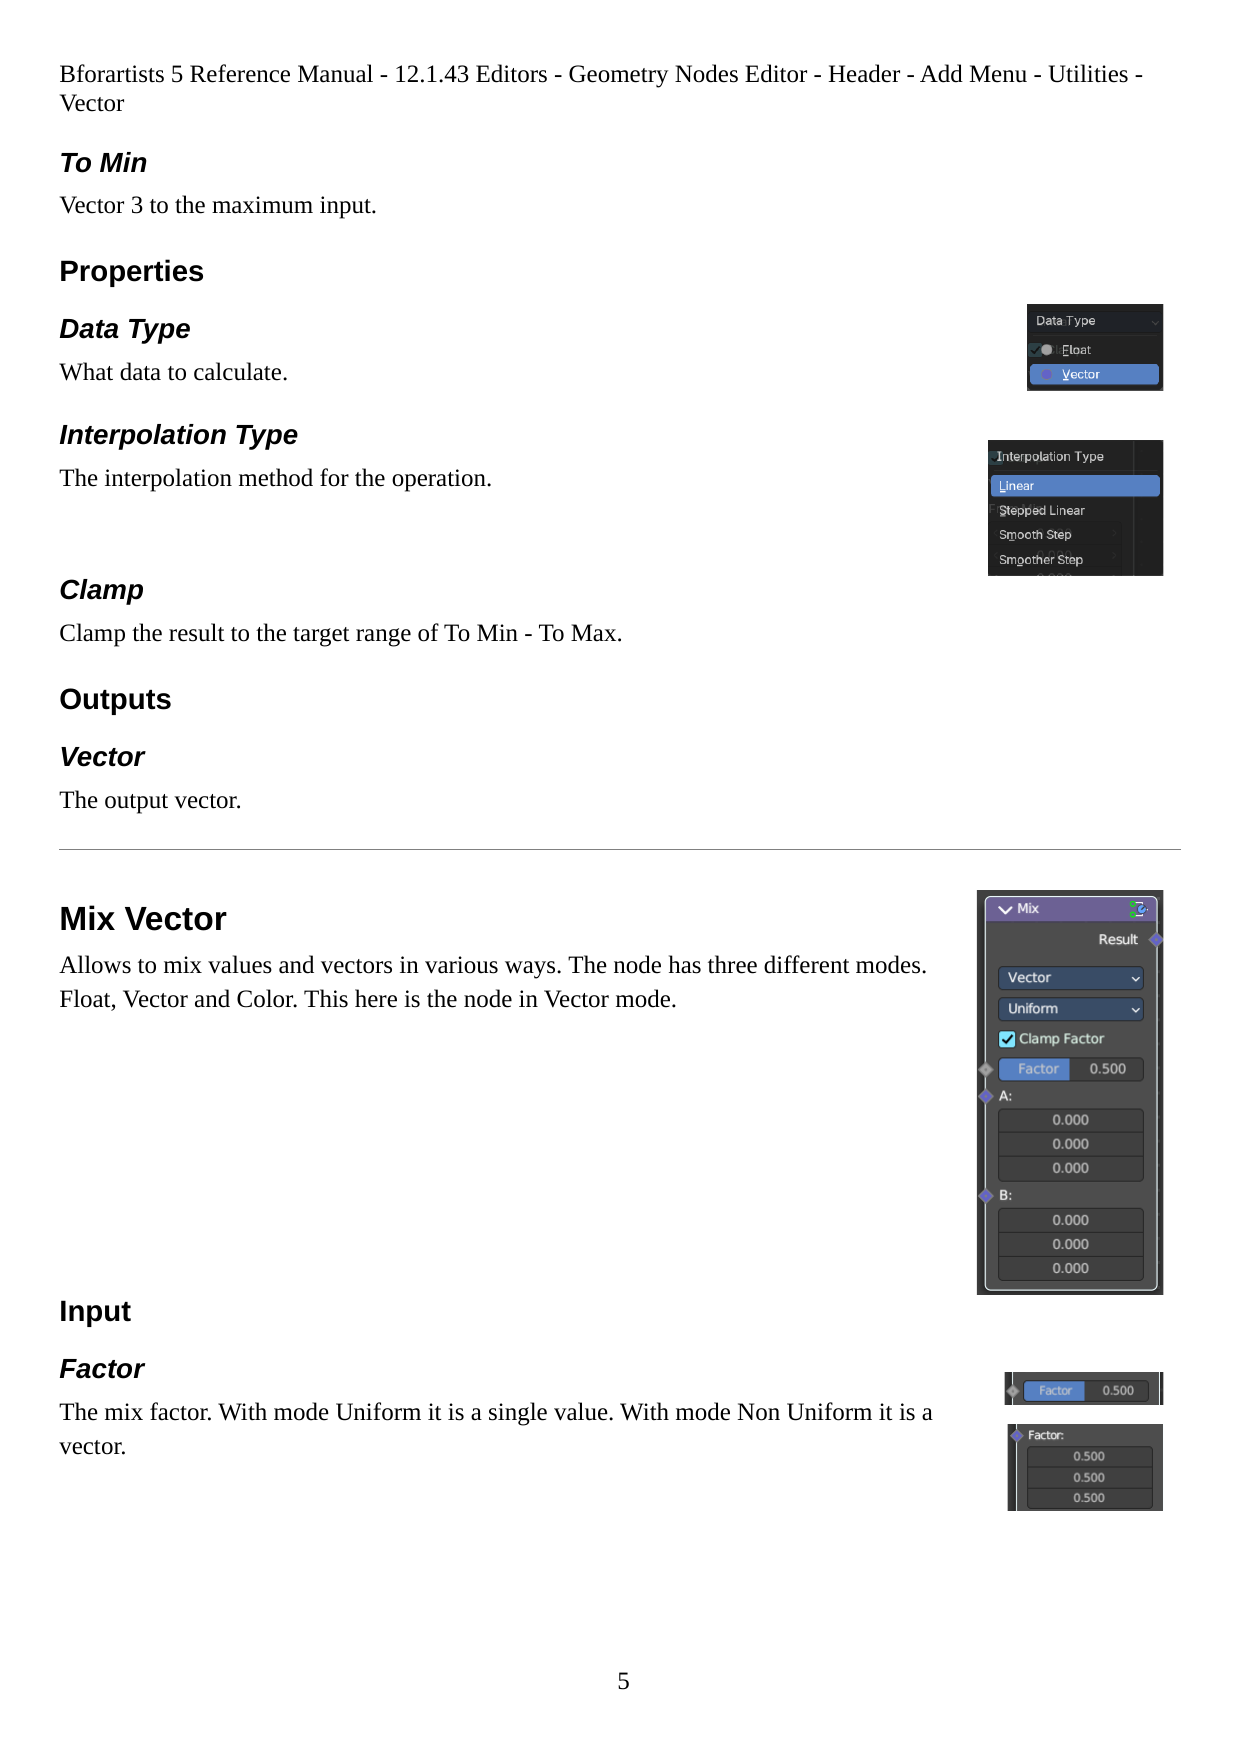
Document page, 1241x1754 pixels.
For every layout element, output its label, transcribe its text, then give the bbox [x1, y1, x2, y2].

subtitle [1164, 313, 1181, 345]
picture [976, 890, 1164, 1295]
picture [1007, 1424, 1164, 1511]
subtitle Vector [59, 741, 1181, 772]
text What data to calculate. [59, 357, 1027, 386]
subtitle Data Type [59, 313, 1027, 345]
subtitle [1164, 899, 1181, 938]
text The output vector. [59, 785, 1181, 814]
subtitle Outputs [59, 682, 1181, 716]
subtitle Input [59, 1293, 1181, 1327]
text Clamp the result to the target range of To Min - To Max. [59, 618, 1181, 647]
text The interpolation method for the operation. [59, 463, 988, 492]
subtitle Properties [59, 254, 1181, 288]
text [1164, 357, 1181, 386]
subtitle Interpolation Type [59, 419, 1181, 451]
text Vector 3 to the maximum input. [59, 190, 1181, 219]
text The mix factor. With mode Uniform it is a single value. With mode Non Uniform it is a vector. [59, 1397, 1181, 1460]
subtitle Clamp [59, 574, 1181, 606]
subtitle Factor [59, 1352, 1181, 1384]
text Allows to mix values and vectors in various ways. The node has three different modes. Float, Vector and Color. This here is the node in Vector mode. [59, 950, 976, 1013]
picture [988, 440, 1164, 576]
picture [1027, 304, 1164, 391]
subtitle To Min [59, 146, 1181, 178]
picture [1004, 1372, 1164, 1405]
subtitle Mix Vector [59, 899, 976, 938]
